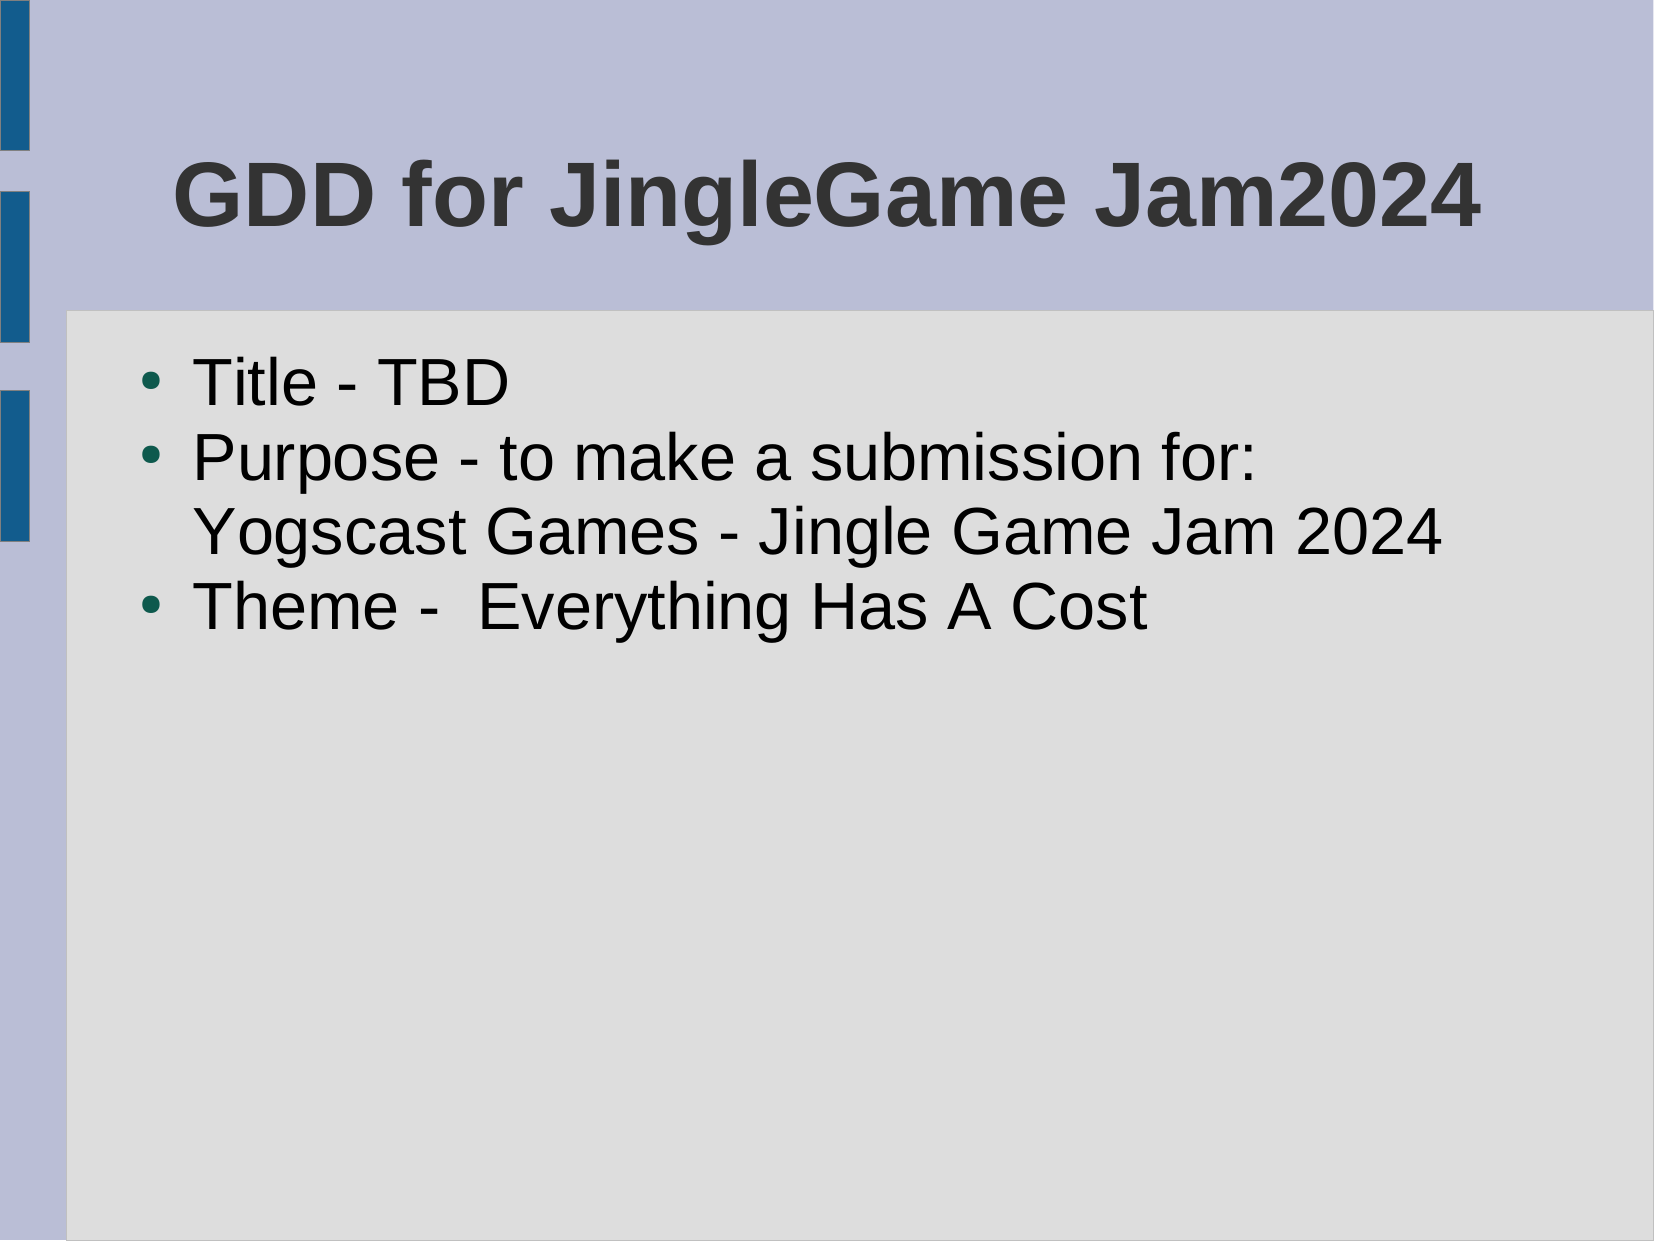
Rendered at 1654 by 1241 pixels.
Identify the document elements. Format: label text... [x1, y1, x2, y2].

title GDD for JingleGame Jam2024 [121, 91, 1534, 299]
list Title - TBD Purpose - to make a submission for: Yogscast Games - Jingle Game Jam 2024 Theme - Everything Has A Cost [121, 344, 1534, 1127]
